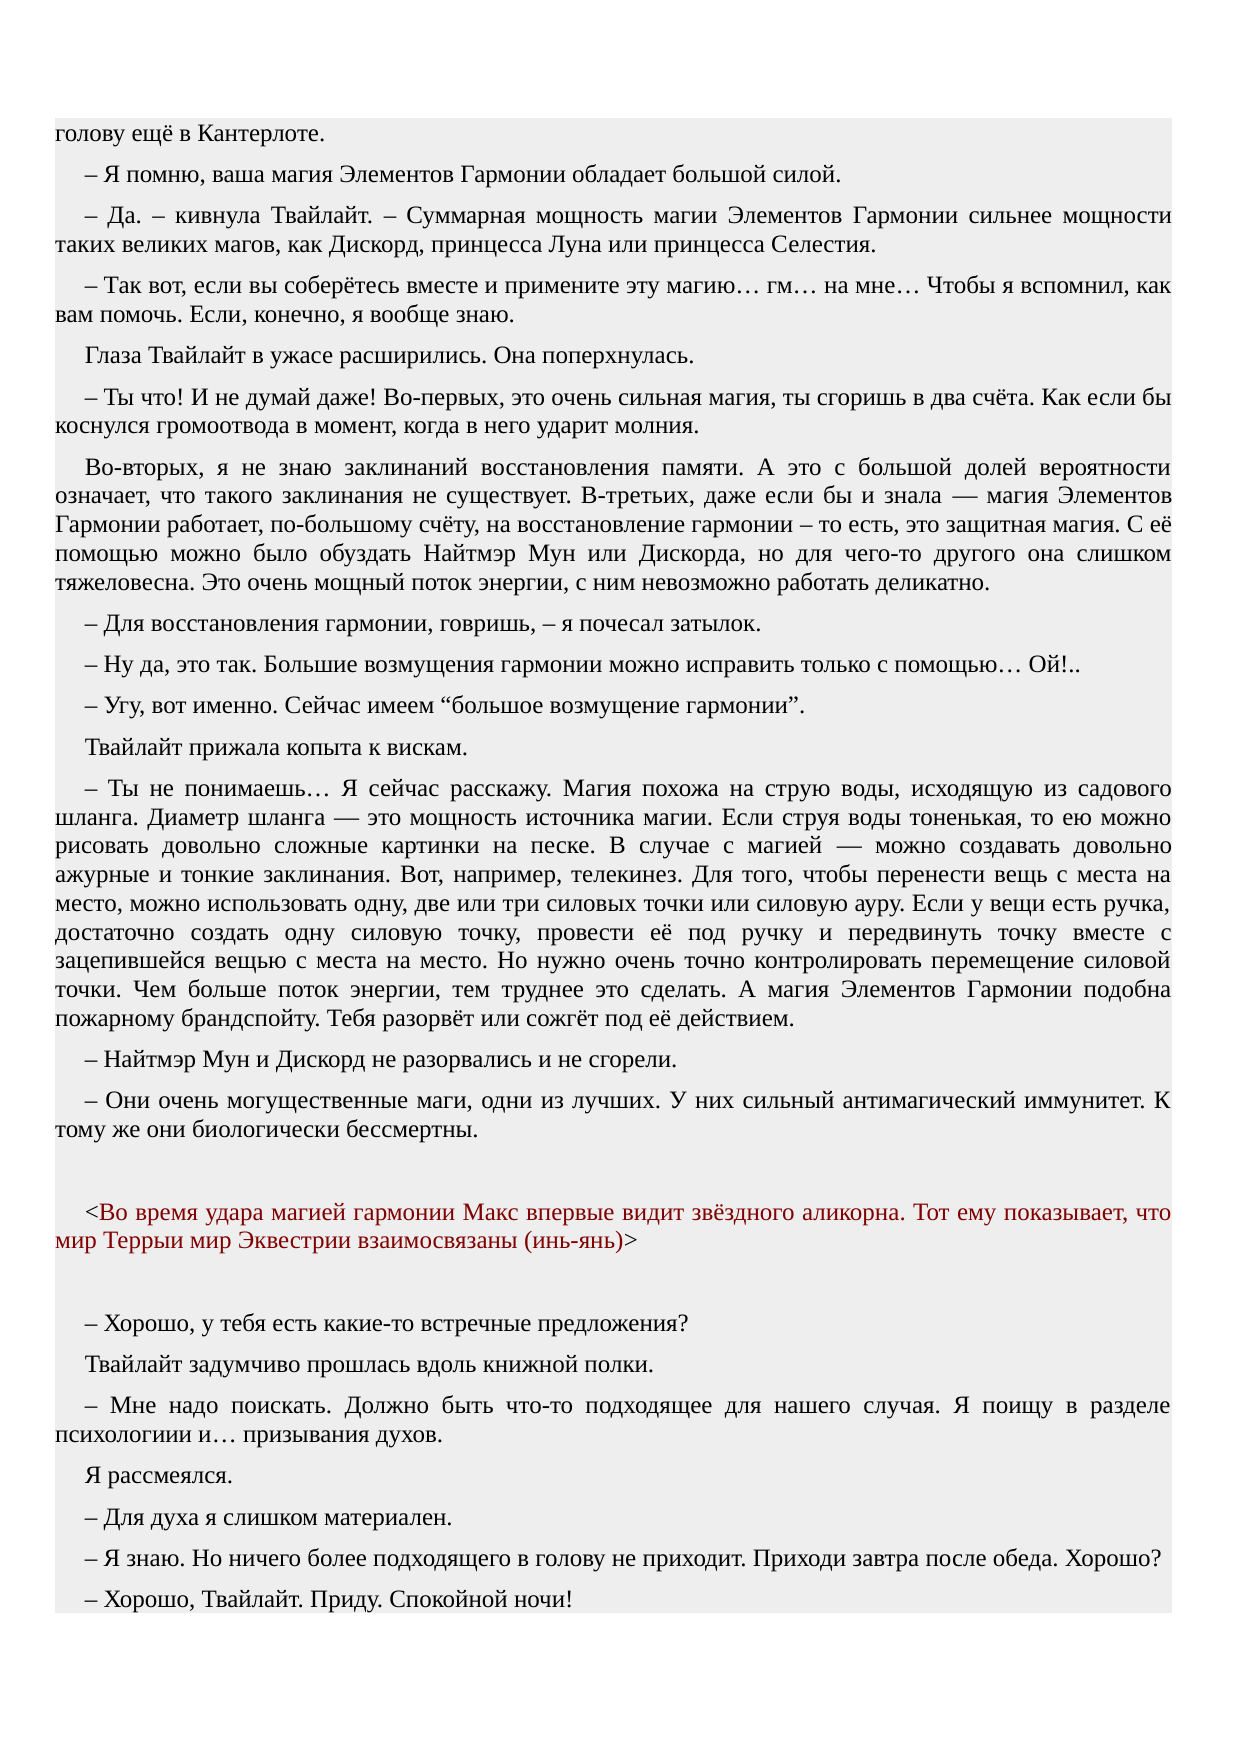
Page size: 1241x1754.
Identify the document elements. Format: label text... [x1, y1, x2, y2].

text – Хорошо, у тебя есть какие-то встречные предложения? [55, 1308, 1172, 1337]
text – Они очень могущественные маги, одни из лучших. У них сильный антимагический иммунитет. К тому же они биологически бессмертны. [55, 1086, 1172, 1143]
text – Мне надо поискать. Должно быть что-то подходящее для нашего случая. Я поищу в разделе психологиии и… призывания духов. [55, 1391, 1172, 1448]
text – Для духа я слишком материален. [55, 1502, 1172, 1531]
text Глаза Твайлайт в ужасе расширились. Она поперхнулась. [55, 341, 1172, 369]
text – Для восстановления гармонии, говришь, – я почесал затылок. [55, 608, 1172, 637]
text – Угу, вот именно. Сейчас имеем “большое возмущение гармонии”. [55, 691, 1172, 719]
text <Во время удара магией гармонии Макс впервые видит звёздного аликорна. Тот ему показывает, что мир Террыи мир Эквестрии взаимосвязаны (инь-янь)> [55, 1197, 1172, 1254]
text – Я знаю. Но ничего более подходящего в голову не приходит. Приходи завтра после обеда. Хорошо? [55, 1543, 1172, 1572]
text – Найтмэр Мун и Дискорд не разорвались и не сгорели. [55, 1044, 1172, 1073]
text – Ты что! И не думай даже! Во-первых, это очень сильная магия, ты сгоришь в два счёта. Как если бы коснулся громоотвода в момент, когда в него ударит молния. [55, 382, 1172, 439]
text – Да. – кивнула Твайлайт. – Суммарная мощность магии Элементов Гармонии сильнее мощности таких великих магов, как Дискорд, принцесса Луна или принцесса Селестия. [55, 201, 1172, 258]
text – Я помню, ваша магия Элементов Гармонии обладает большой силой. [55, 159, 1172, 188]
text Я рассмеялся. [55, 1461, 1172, 1489]
text Твайлайт задумчиво прошлась вдоль книжной полки. [55, 1349, 1172, 1378]
text – Хорошо, Твайлайт. Приду. Спокойной ночи! [55, 1584, 1172, 1613]
text – Ну да, это так. Большие возмущения гармонии можно исправить только с помощью… Ой!.. [55, 649, 1172, 678]
text – Ты не понимаешь… Я сейчас расскажу. Магия похожа на струю воды, исходящую из садового шланга. Диаметр шланга — это мощность источника магии. Если струя воды тоненькая, то ею можно рисовать довольно сложные картинки на песке. В случае с магией — можно создавать довольно ажурные и тонкие заклинания. Вот, например, телекинез. Для того, чтобы перенести вещь с места на место, можно использовать одну, две или три силовых точки или силовую ауру. Если у вещи есть ручка, достаточно создать одну силовую точку, провести её под ручку и передвинуть точку вместе с зацепившейся вещью с места на место. Но нужно очень точно контролировать перемещение силовой точки. Чем больше поток энергии, тем труднее это сделать. А магия Элементов Гармонии подобна пожарному брандспойту. Тебя разорвёт или сожгёт под её действием. [55, 773, 1172, 1032]
text Твайлайт прижала копыта к вискам. [55, 732, 1172, 761]
text Во-вторых, я не знаю заклинаний восстановления памяти. А это с большой долей вероятности означает, что такого заклинания не существует. В-третьих, даже если бы и знала — магия Элементов Гармонии работает, по-большому счёту, на восстановление гармонии – то есть, это защитная магия. С её помощью можно было обуздать Найтмэр Мун или Дискорда, но для чего-то другого она слишком тяжеловесна. Это очень мощный поток энергии, с ним невозможно работать деликатно. [55, 452, 1172, 596]
text голову ещё в Кантерлоте. [55, 118, 1172, 147]
text – Так вот, если вы соберётесь вместе и примените эту магию… гм… на мне… Чтобы я вспомнил, как вам помочь. Если, конечно, я вообще знаю. [55, 271, 1172, 328]
